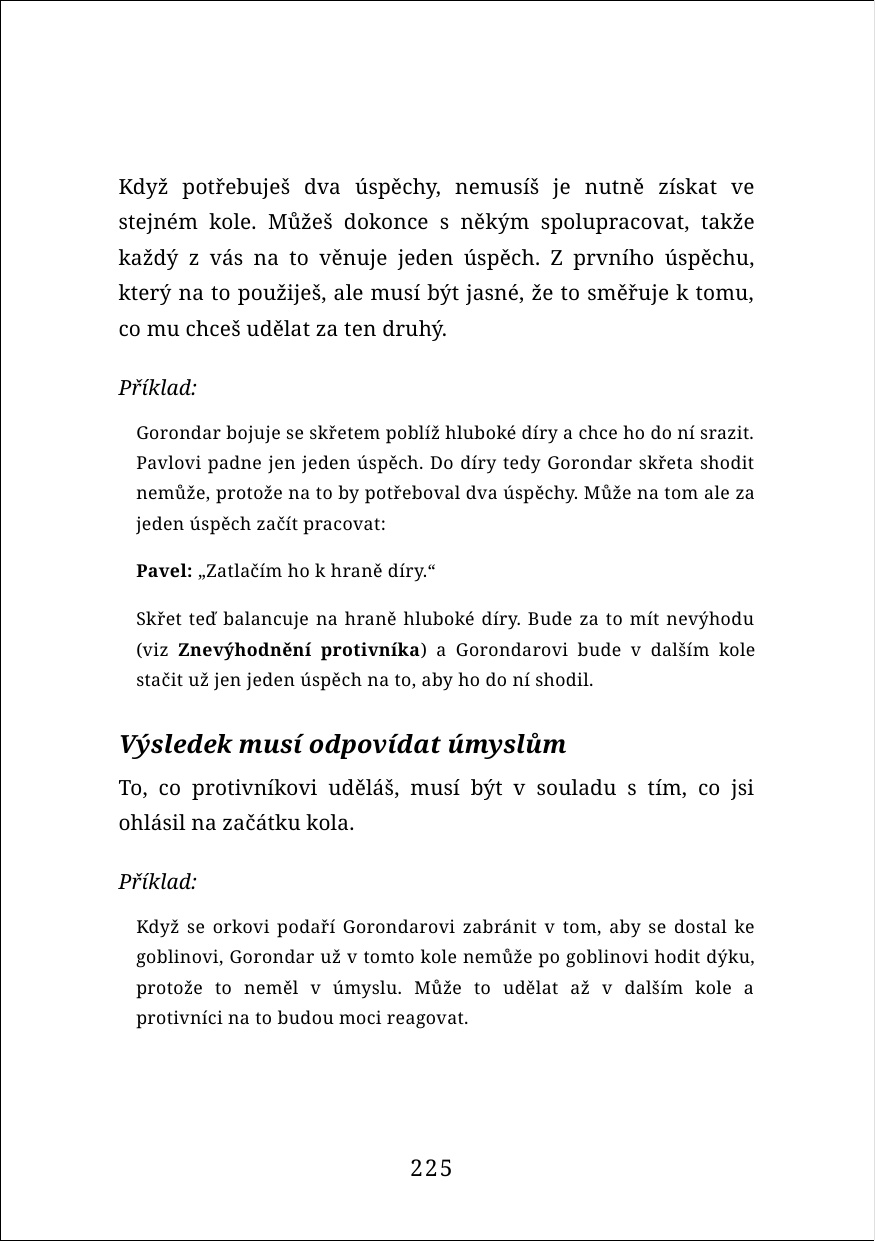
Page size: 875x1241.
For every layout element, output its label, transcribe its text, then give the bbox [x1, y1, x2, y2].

text Pavel: „Zatlačím ho k hraně díry.“ [136, 559, 756, 583]
text Když potřebuješ dva úspěchy, nemusíš je nutně získat ve stejném kole. Můžeš dokonce s někým spolupracovat, takže každý z vás na to věnuje jeden úspěch. Z prvního úspěchu, který na to použiješ, ale musí být jasné, že to směřuje k tomu, co mu chceš udělat za ten druhý. [118, 172, 756, 342]
text Příklad: [118, 867, 756, 896]
text Když se orkovi podaří Gorondarovi zabránit v tom, aby se dostal ke goblinovi, Gorondar už v tomto kole nemůže po goblinovi hodit dýku, protože to neměl v úmyslu. Může to udělat až v dalším kole a protivníci na to budou moci reagovat. [136, 915, 756, 1029]
text Gorondar bojuje se skřetem poblíž hluboké díry a chce ho do ní srazit. Pavlovi padne jen jeden úspěch. Do díry tedy Gorondar skřeta shodit nemůže, protože na to by potřeboval dva úspěchy. Může na tom ale za jeden úspěch začít pracovat: [136, 420, 756, 535]
text To, co protivníkovi uděláš, musí být v souladu s tím, co jsi ohlásil na začátku kola. [118, 773, 756, 837]
text Skřet teď balancuje na hraně hluboké díry. Bude za to mít nevýhodu (viz Znevýhodnění protivníka) a Gorondarovi bude v dalším kole stačit už jen jeden úspěch na to, aby ho do ní shodil. [136, 607, 756, 691]
text Příklad: [118, 373, 756, 401]
subtitle Výsledek musí odpovídat úmyslům [118, 727, 756, 761]
